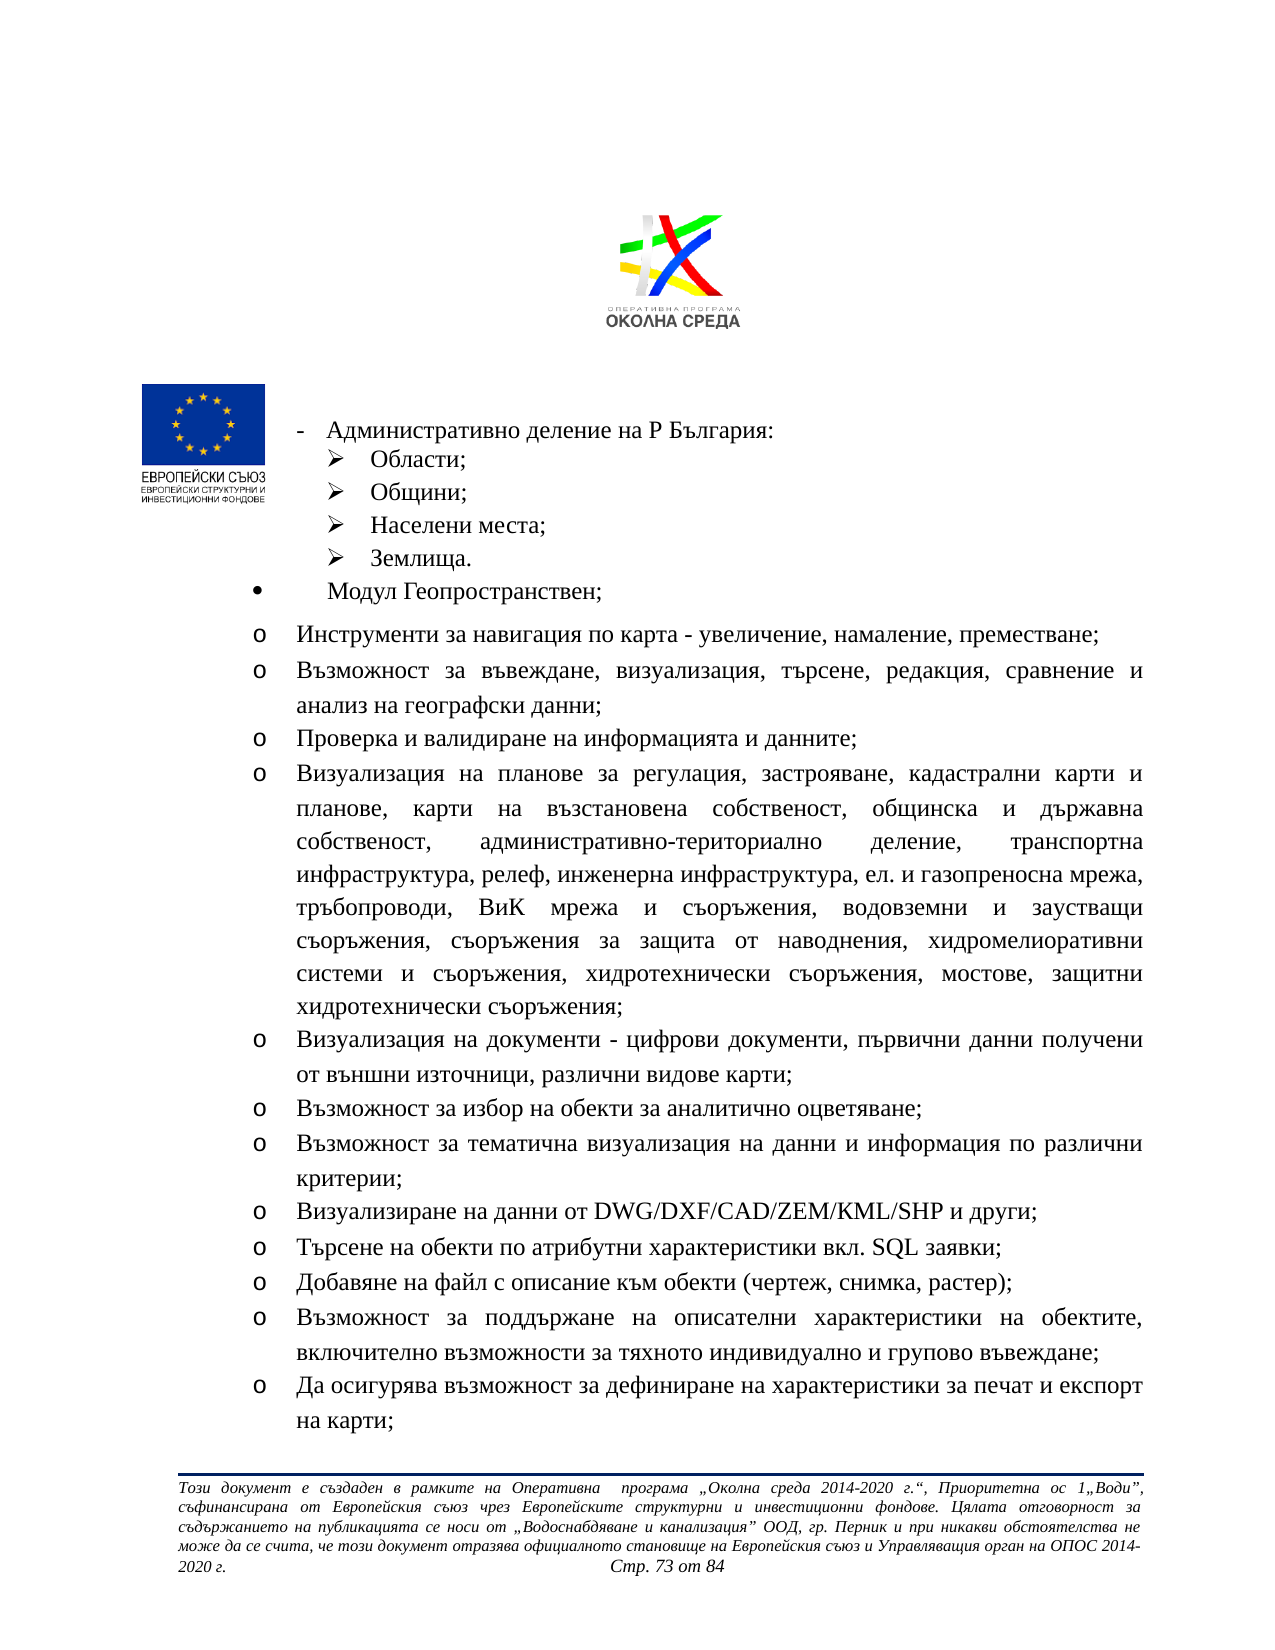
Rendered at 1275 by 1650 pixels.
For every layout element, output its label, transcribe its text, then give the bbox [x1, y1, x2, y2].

list Да осигурява възможност за дефиниране на характеристики за печат и експорт на карти; [252, 1371, 1144, 1434]
list Области; [326, 444, 1160, 473]
list Визуализиране на данни от DWG/DXF/CAD/ZEM/КМL/SHP и други; [252, 1196, 1144, 1227]
list Общини; [326, 477, 1160, 506]
list Възможност за поддържане на описателни характеристики на обектите, включително възможности за тяхното индивидуално и групово въвеждане; [252, 1302, 1144, 1366]
list Възможност за избор на обекти за аналитично оцветяване; [252, 1093, 1144, 1123]
list Проверка и валидиране на информацията и данните; [252, 723, 1144, 754]
list Възможност за въвеждане, визуализация, търсене, редакция, сравнение и анализ на географски данни; [252, 655, 1144, 718]
list Административно деление на Р България: [296, 415, 1144, 444]
list Визуализация на документи - цифрови документи, първични данни получени от външни източници, различни видове карти; [252, 1024, 1144, 1088]
list Визуализация на планове за регулация, застрояване, кадастрални карти и планове, карти на възстановена собственост, общинска и държавна собственост, административно-териториално деление, транспортна инфраструктура, релеф, инженерна инфраструктура, ел. и газопреносна мрежа, тръбопроводи, ВиК мрежа и съоръжения, водовземни и заустващи съоръжения, съоръжения за защита от наводнения, хидромелиоративни системи и съоръжения, хидротехнически съоръжения, мостове, защитни хидротехнически съоръжения; [252, 758, 1144, 1020]
list Населени места; [326, 510, 1160, 539]
list Инструменти за навигация по карта - увеличение, намаление, преместване; [252, 619, 1144, 650]
list Модул Геопространствен; [253, 576, 1160, 605]
list Землища. [326, 543, 1160, 572]
list Търсене на обекти по атрибутни характеристики вкл. SQL заявки; [252, 1232, 1144, 1262]
list Добавяне на файл с описание към обекти (чертеж, снимка, растер); [252, 1267, 1144, 1298]
list Възможност за тематична визуализация на данни и информация по различни критерии; [252, 1128, 1144, 1192]
